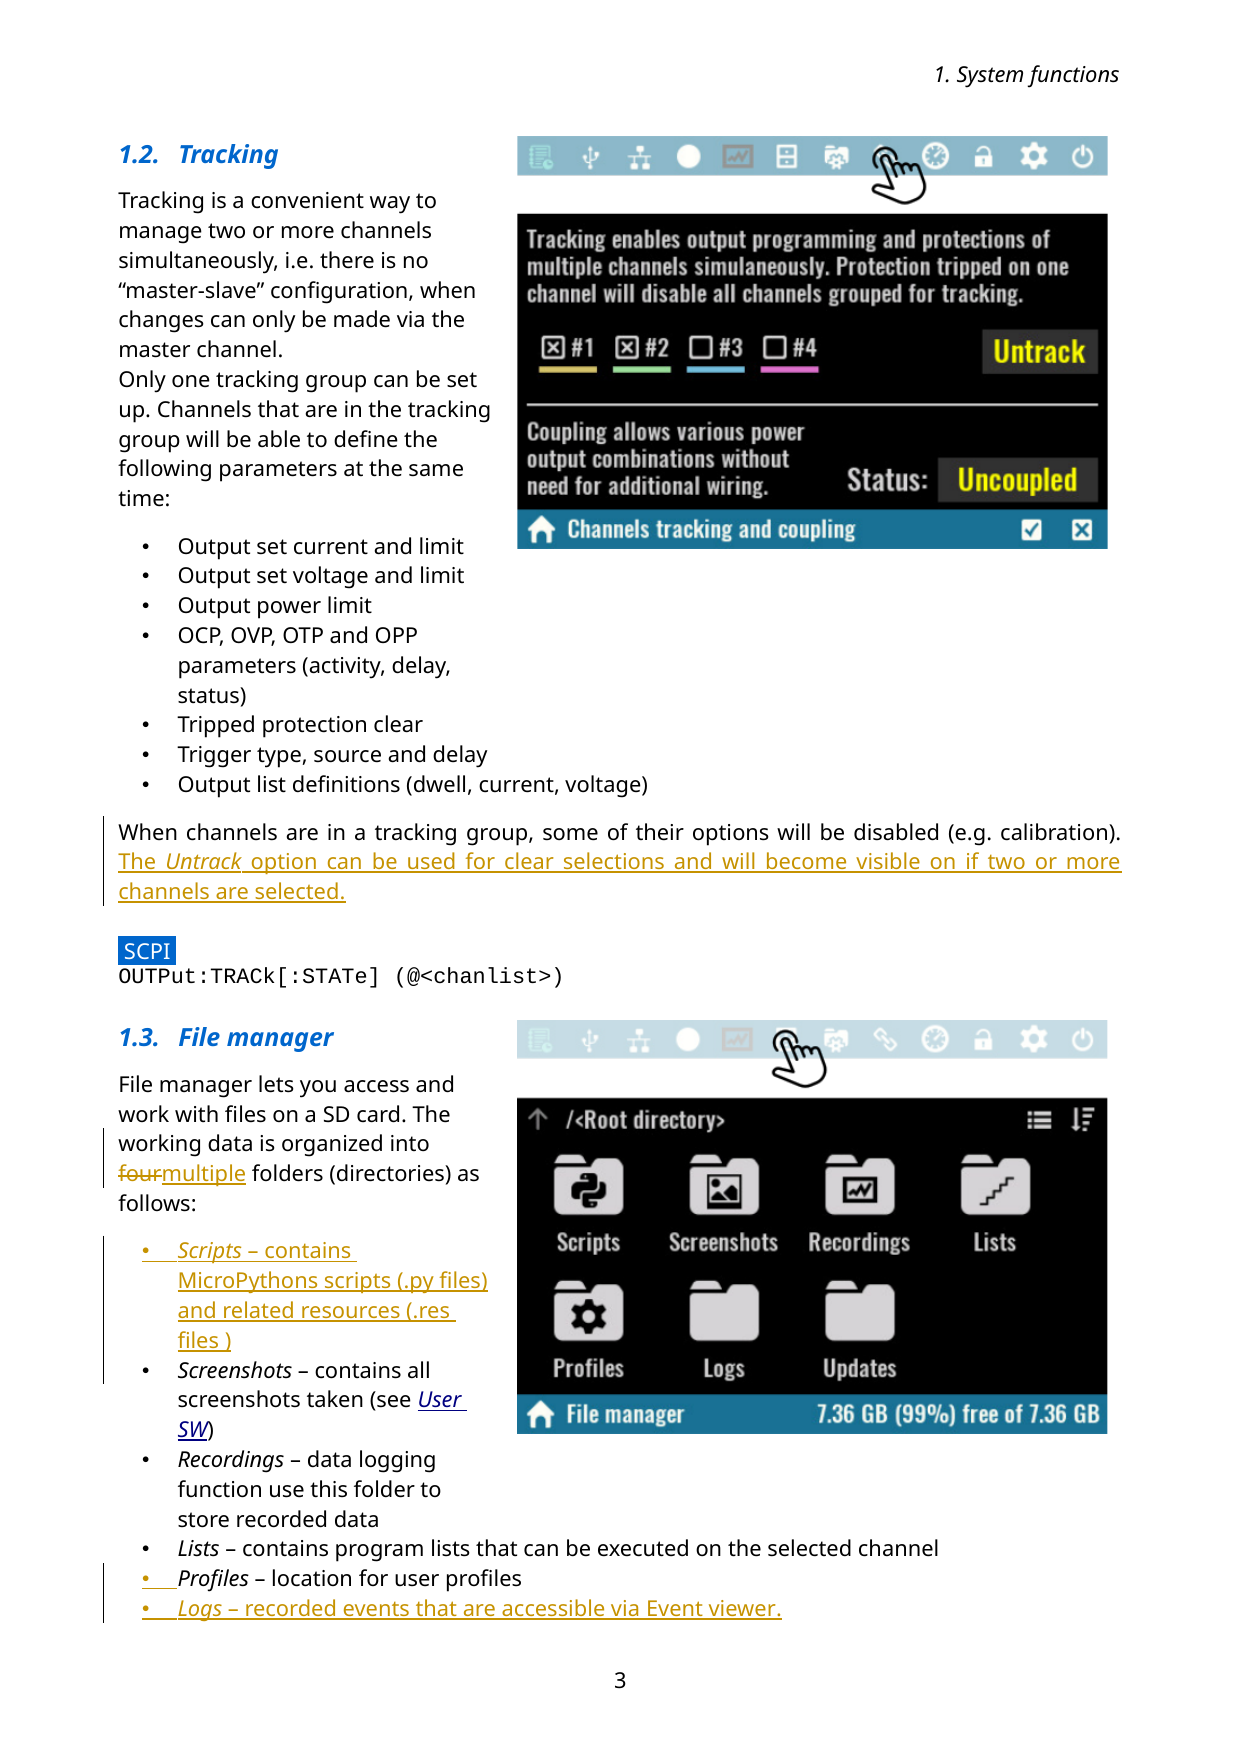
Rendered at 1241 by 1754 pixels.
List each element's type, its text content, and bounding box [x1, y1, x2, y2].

table_cell Tripped protection clear Trigger type, source and delay Output list definitions (dwell, current, voltage) When channels are in a tracking group, some of their options will be disabled (e.g. calibration). The Untrack option can be used for clear selections and will become visible on if two or more channels are selected. SCPI OUTPut:TRACk[:STATe] (@<chanlist>) [118, 709, 1123, 990]
list Lists – contains program lists that can be executed on the selected channel [142, 1533, 1110, 1563]
table_header Tracking Tracking is a convenient way to manage two or more channels simultaneously, i.e. there is no “master-slave” configuration, when changes can only be made via the master channel. Only one tracking group can be set up. Channels that are in the tracking group will be able to define the following parameters at the same time: Output set current and limit Output set voltage and limit Output power limit OCP, OVP, OTP and OPP parameters (activity, delay, status) [118, 136, 502, 709]
table_header [502, 136, 1123, 709]
picture [517, 136, 1108, 549]
picture [517, 1020, 1108, 1434]
table_header [502, 1020, 1123, 1533]
list Logs – recorded events that are accessible via Event viewer. [142, 1593, 1110, 1623]
table_header File manager File manager lets you access and work with files on a SD card. The working data is organized into multiple folders (directories) as follows: Scripts – contains MicroPythons scripts (.py files) and related resources (.res files ) Screenshots – contains all screenshots taken (see User SW) Recordings – data logging function use this folder to store recorded data [118, 1020, 502, 1533]
list Profiles – location for user profiles [142, 1563, 1110, 1593]
